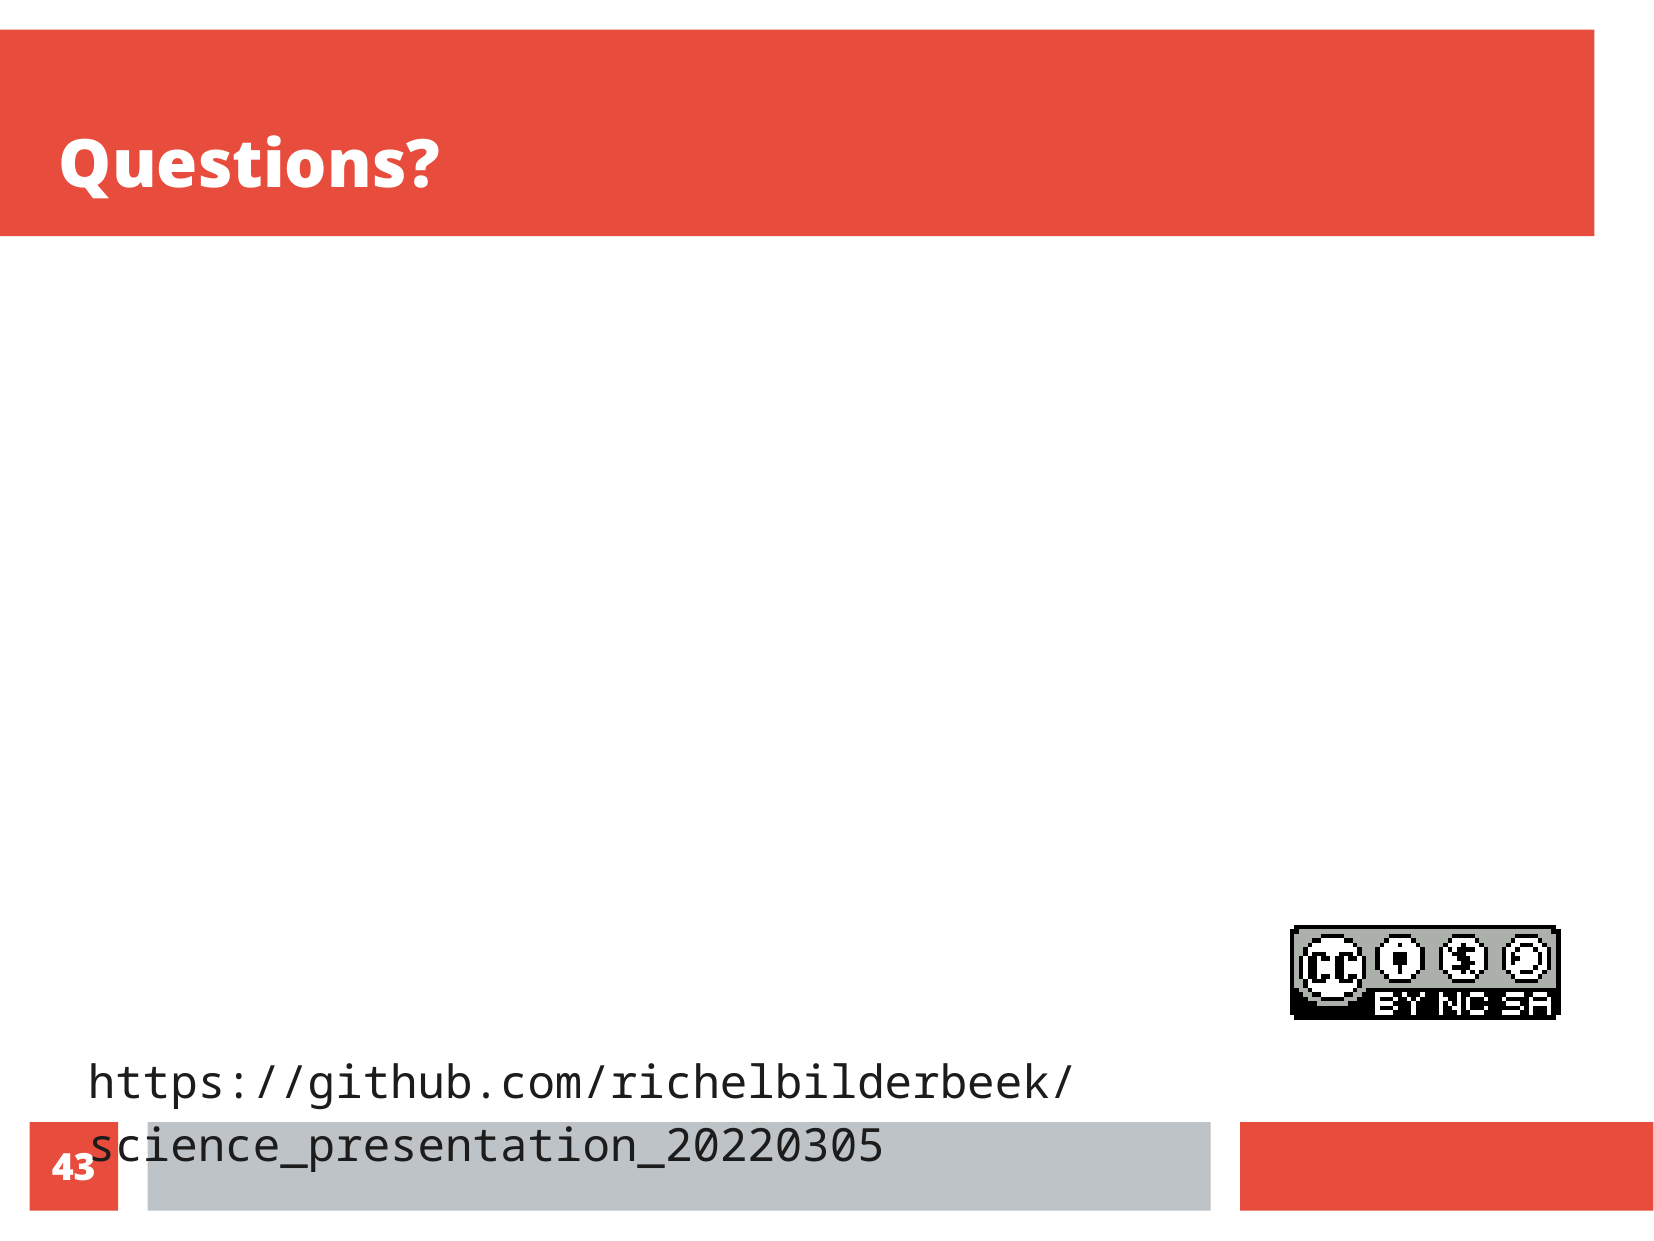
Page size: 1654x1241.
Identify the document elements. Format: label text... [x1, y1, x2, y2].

title Questions? [59, 59, 1595, 207]
text_box https://github.com/richelbilderbeek/science_presentation_20220305 [87, 1050, 1594, 1111]
picture [1290, 925, 1561, 1021]
